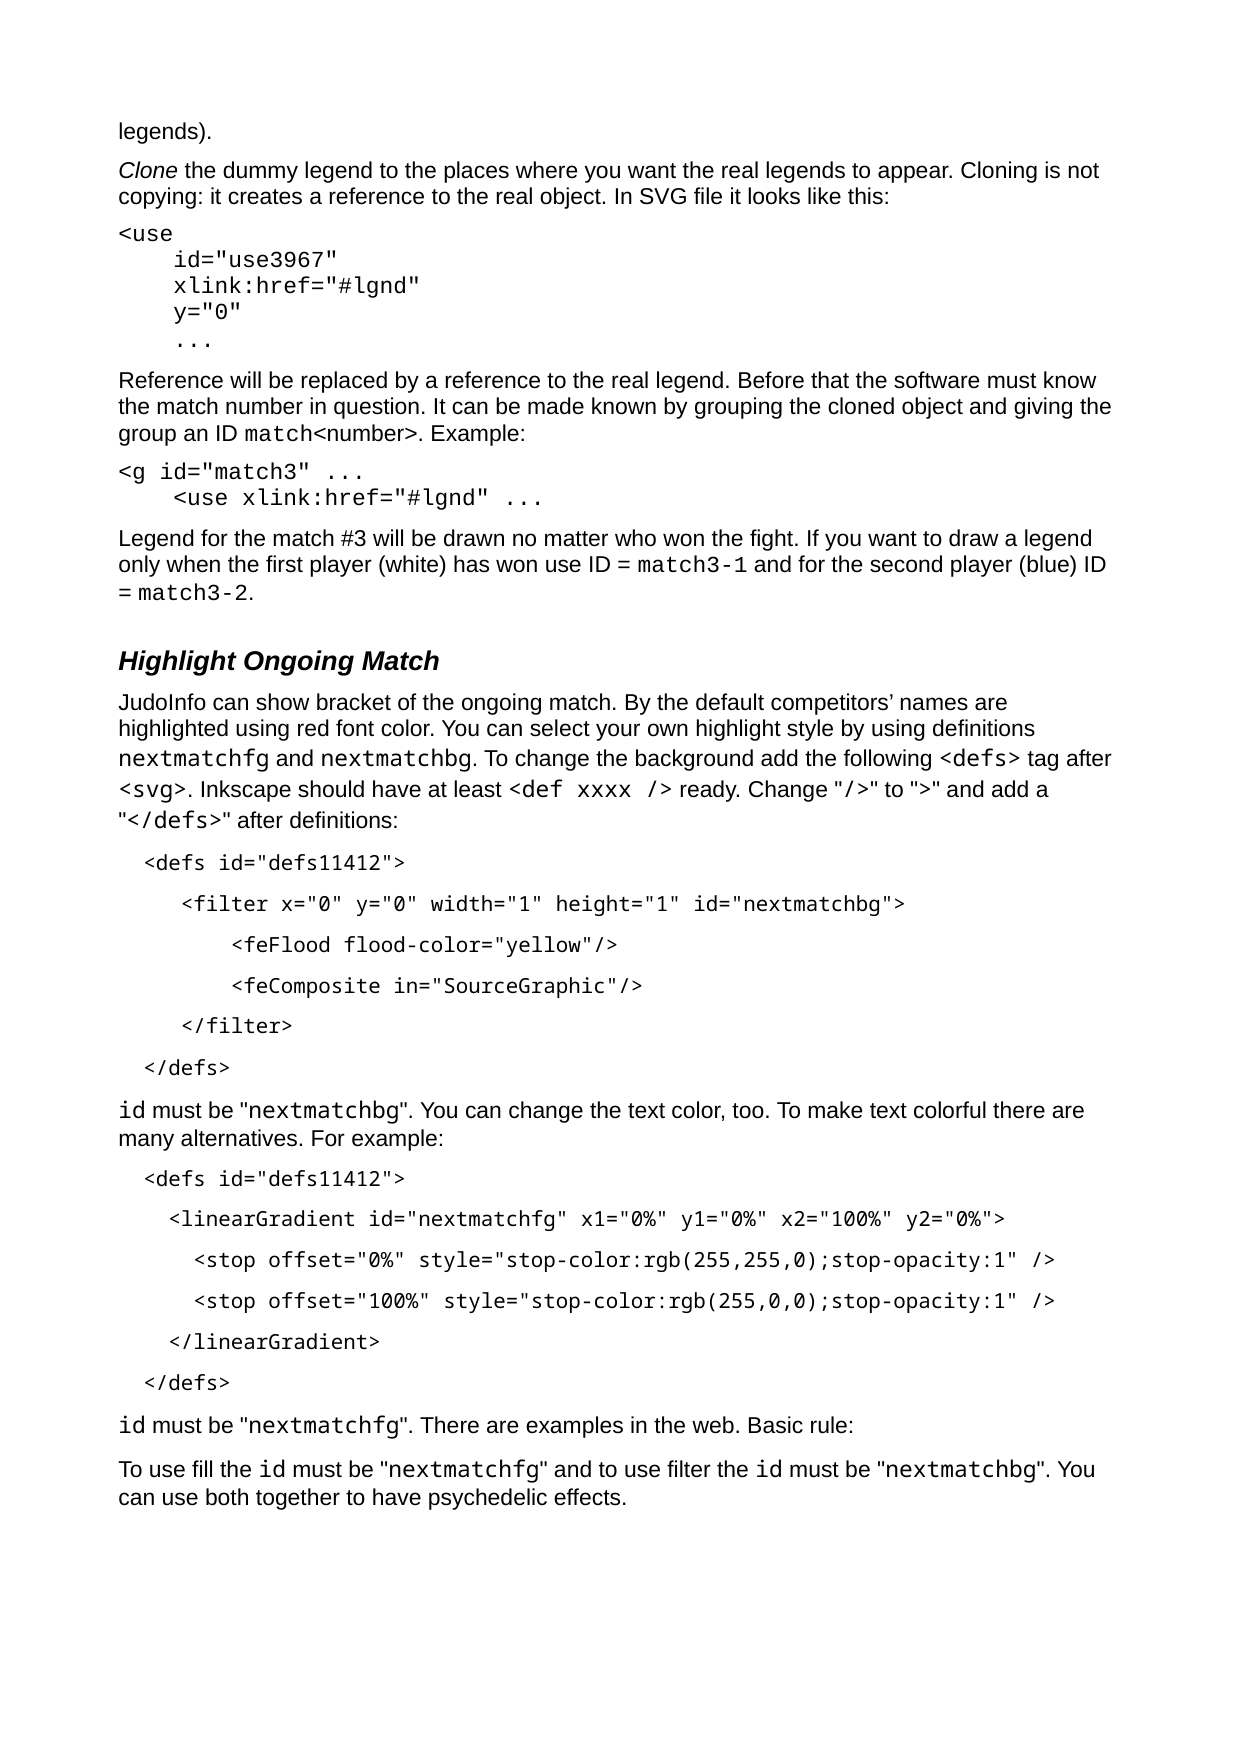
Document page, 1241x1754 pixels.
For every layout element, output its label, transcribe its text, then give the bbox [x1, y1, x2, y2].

text Reference will be replaced by a reference to the real legend. Before that the software must know the match number in question. It can be made known by grouping the cloned object and giving the group an ID match<number>. Example: [118, 367, 1122, 448]
text <stop offset="100%" style="stop-color:rgb(255,0,0);stop-opacity:1" /> [118, 1286, 1122, 1315]
text </linearGradient> [118, 1327, 1122, 1356]
text </defs> [118, 1368, 1122, 1397]
text legends). [118, 118, 1122, 144]
text <defs id="defs11412"> [118, 848, 1122, 876]
text To use fill the id must be "nextmatchfg" and to use filter the id must be "nextmatchbg". You can use both together to have psychedelic effects. [118, 1453, 1122, 1511]
text <feComposite in="SourceGraphic"/> [118, 971, 1122, 999]
text Clone the dummy legend to the places where you want the real legends to appear. Cloning is not copying: it creates a reference to the real object. In SVG file it looks like this: [118, 157, 1122, 210]
text <g id="match3" ... <use xlink:href="#lgnd" ... [118, 460, 1122, 512]
text <use id="use3967" xlink:href="#lgnd" y="0" ... [118, 222, 1122, 354]
text <defs id="defs11412"> [118, 1164, 1122, 1192]
subtitle Highlight Ongoing Match [118, 645, 1122, 676]
text <linearGradient id="nextmatchfg" x1="0%" y1="0%" x2="100%" y2="0%"> [118, 1204, 1122, 1233]
text Legend for the match #3 will be drawn no matter who won the fight. If you want to draw a legend only when the first player (white) has won use ID = match3-1 and for the second player (blue) ID = match3-2. [118, 525, 1122, 608]
text </defs> [118, 1053, 1122, 1081]
text JudoInfo can show bracket of the ongoing match. By the default competitors’ names are highlighted using red font color. You can select your own highlight style by using definitions nextmatchfg and nextmatchbg. To change the background add the following <defs> tag after <svg>. Inkscape should have at least <def xxxx /> ready. Change "/>" to ">" and add a "</defs>" after definitions: [118, 689, 1122, 835]
text id must be "nextmatchbg". You can change the text color, too. To make text colorful there are many alternatives. For example: [118, 1093, 1122, 1151]
text </filter> [118, 1012, 1122, 1040]
text <stop offset="0%" style="stop-color:rgb(255,255,0);stop-opacity:1" /> [118, 1246, 1122, 1274]
text <filter x="0" y="0" width="1" height="1" id="nextmatchbg"> [118, 889, 1122, 917]
text id must be "nextmatchfg". There are examples in the web. Basic rule: [118, 1409, 1122, 1441]
text <feFlood flood-color="yellow"/> [118, 930, 1122, 958]
